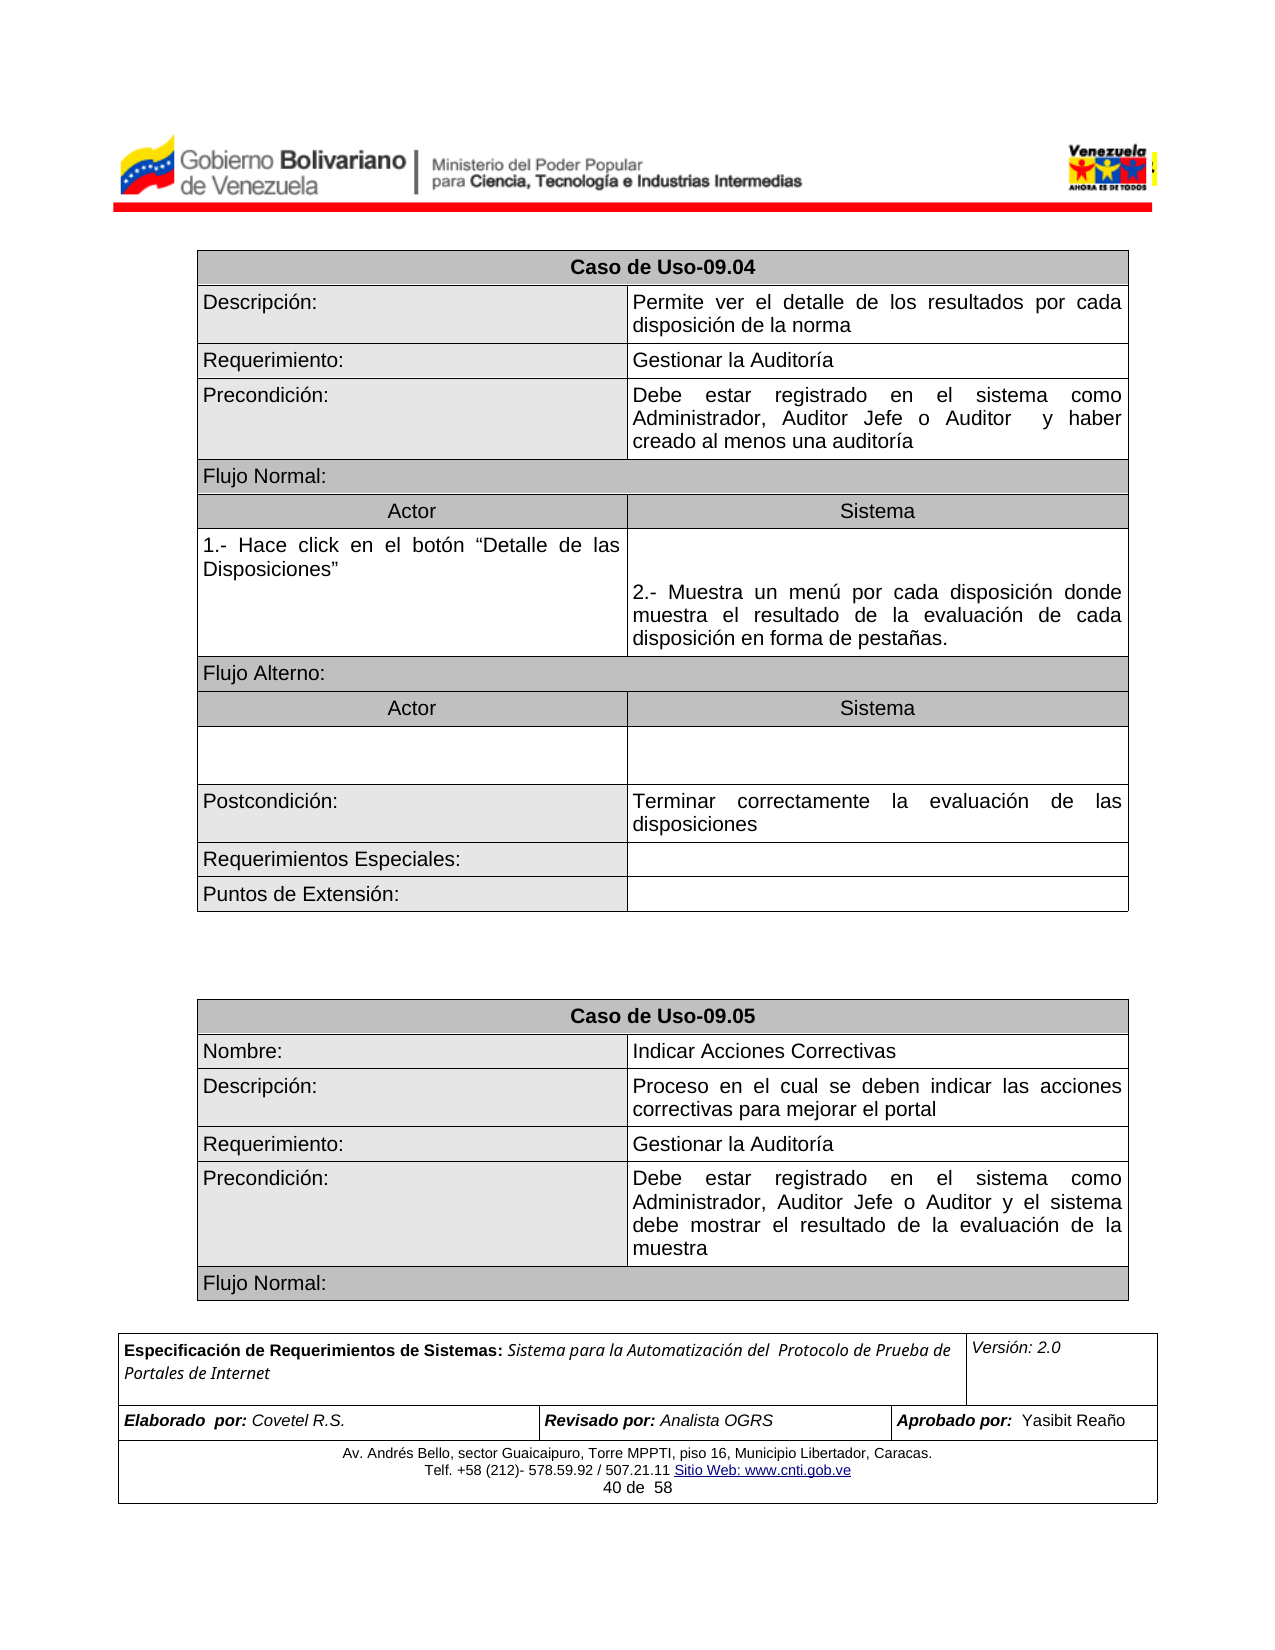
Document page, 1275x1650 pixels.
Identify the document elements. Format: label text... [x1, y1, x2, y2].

table_cell Precondición: [198, 379, 627, 459]
table_cell Flujo Normal: [198, 1267, 1128, 1300]
table_header Caso de Uso-09.04 [198, 251, 1128, 284]
table_cell [628, 843, 1128, 876]
table_cell Sistema [628, 692, 1128, 726]
table_cell Puntos de Extensión: [198, 877, 627, 911]
table_cell Debe estar registrado en el sistema como Administrador, Auditor Jefe o Auditor y el sistema debe mostrar el resultado de la evaluación de la muestra [628, 1162, 1128, 1266]
table_cell Gestionar la Auditoría [628, 344, 1128, 377]
table_cell Proceso en el cual se deben indicar las acciones correctivas para mejorar el portal [628, 1069, 1128, 1126]
table_cell Requerimientos Especiales: [198, 843, 627, 876]
table_cell Nombre: [198, 1035, 627, 1068]
table_header Caso de Uso-09.05 [198, 1000, 1128, 1033]
table_cell Debe estar registrado en el sistema como Administrador, Auditor Jefe o Auditor y haber creado al menos una auditoría [628, 379, 1128, 459]
table_cell Sistema [628, 495, 1128, 528]
table_cell [198, 727, 627, 783]
table_cell Postcondición: [198, 785, 627, 842]
table_cell 2.- Muestra un menú por cada disposición donde muestra el resultado de la evaluación de cada disposición en forma de pestañas. [628, 529, 1128, 656]
table_cell [628, 877, 1128, 911]
table_cell Gestionar la Auditoría [628, 1127, 1128, 1161]
table_cell 1.- Hace click en el botón “Detalle de las Disposiciones” [198, 529, 627, 656]
table_cell [628, 727, 1128, 783]
table_cell Flujo Alterno: [198, 657, 1128, 691]
table_cell Permite ver el detalle de los resultados por cada disposición de la norma [628, 286, 1128, 343]
table_cell Precondición: [198, 1162, 627, 1266]
table_cell Requerimiento: [198, 344, 627, 377]
table_cell Flujo Normal: [198, 460, 1128, 493]
table_cell Descripción: [198, 286, 627, 343]
table_cell Requerimiento: [198, 1127, 627, 1161]
table_cell Actor [198, 495, 627, 528]
table_cell Descripción: [198, 1069, 627, 1126]
table_cell Actor [198, 692, 627, 726]
table_cell Indicar Acciones Correctivas [628, 1035, 1128, 1068]
table_cell Terminar correctamente la evaluación de las disposiciones [628, 785, 1128, 842]
picture [113, 126, 1153, 212]
